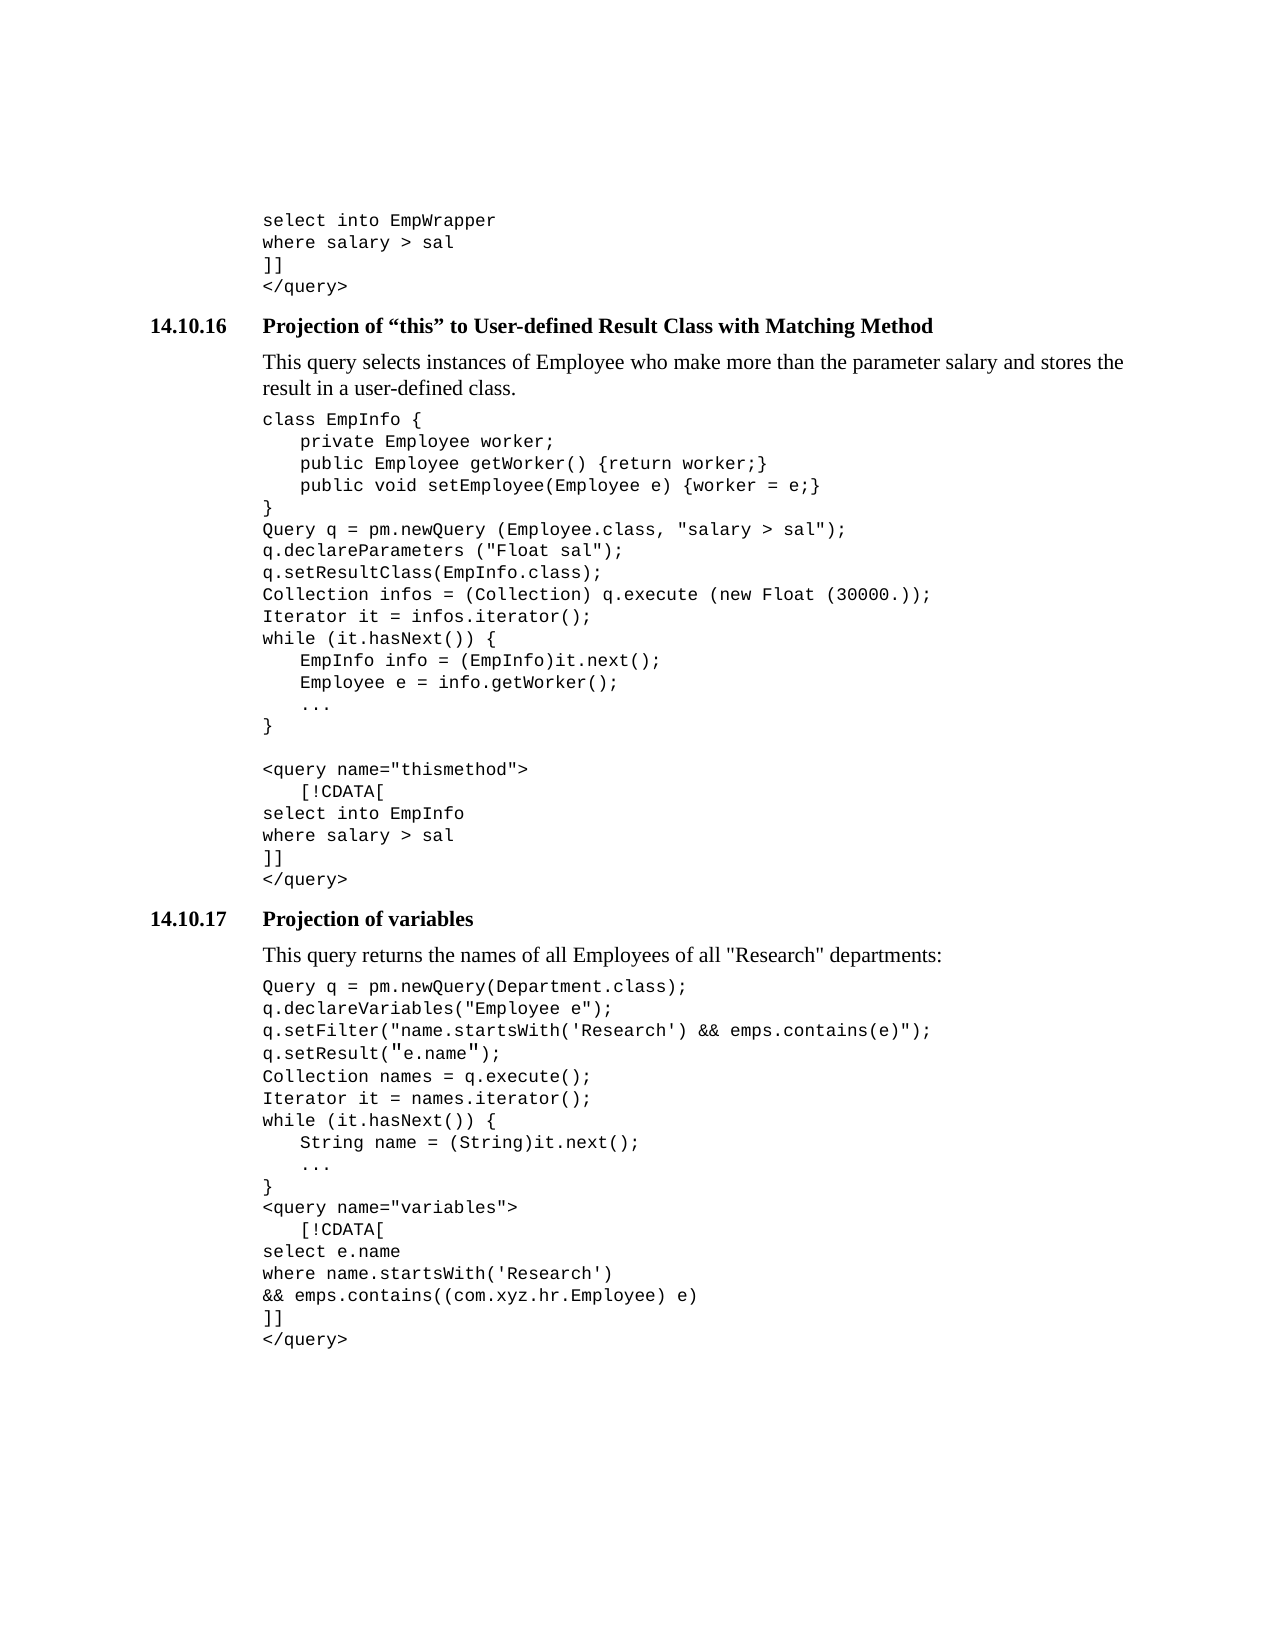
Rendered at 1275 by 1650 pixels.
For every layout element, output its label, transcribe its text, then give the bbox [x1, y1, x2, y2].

text <query name="variables"> [262, 1197, 1125, 1219]
text </query> [262, 868, 1125, 890]
text q.declareVariables("Employee e"); [262, 997, 1125, 1019]
subtitle Projection of variables [150, 905, 1125, 931]
text select into EmpInfo [262, 803, 1125, 824]
text } [262, 1175, 1125, 1197]
text Iterator it = names.iterator(); [262, 1088, 1125, 1110]
text q.setResult("e.name"); [262, 1041, 1125, 1066]
text Collection names = q.execute(); [262, 1066, 1125, 1088]
text [!CDATA[ [262, 1219, 1125, 1241]
text && emps.contains((com.xyz.hr.Employee) e) [262, 1285, 1125, 1307]
text where salary > sal [262, 232, 1125, 254]
text ... [262, 693, 1125, 715]
text [!CDATA[ [262, 781, 1125, 803]
text while (it.hasNext()) { [262, 1110, 1125, 1132]
text where name.startsWith('Research') [262, 1263, 1125, 1285]
text select into EmpWrapper [262, 210, 1125, 232]
text public Employee getWorker() {return worker;} [262, 453, 1125, 474]
text public void setEmployee(Employee e) {worker = e;} [262, 474, 1125, 496]
text } [262, 496, 1125, 518]
text Query q = pm.newQuery(Department.class); [262, 976, 1125, 997]
text q.declareParameters ("Float sal"); [262, 540, 1125, 562]
text Employee e = info.getWorker(); [262, 671, 1125, 693]
text This query selects instances of Employee who make more than the parameter salary and stores the result in a user-defined class. [262, 348, 1125, 401]
text String name = (String)it.next(); [262, 1132, 1125, 1153]
text ]] [262, 1307, 1125, 1328]
text where salary > sal [262, 824, 1125, 846]
text </query> [262, 1328, 1125, 1350]
text EmpInfo info = (EmpInfo)it.next(); [262, 649, 1125, 671]
text } [262, 715, 1125, 737]
text while (it.hasNext()) { [262, 628, 1125, 649]
text ]] [262, 846, 1125, 868]
text private Employee worker; [262, 431, 1125, 453]
text ]] [262, 254, 1125, 276]
text <query name="thismethod"> [262, 759, 1125, 781]
text </query> [262, 276, 1125, 297]
text select e.name [262, 1241, 1125, 1263]
text Collection infos = (Collection) q.execute (new Float (30000.)); [262, 584, 1125, 606]
text q.setResultClass(EmpInfo.class); [262, 562, 1125, 584]
text Iterator it = infos.iterator(); [262, 606, 1125, 628]
text q.setFilter("name.startsWith('Research') && emps.contains(e)"); [262, 1019, 1125, 1041]
text ... [262, 1153, 1125, 1175]
subtitle Projection of “this” to User-defined Result Class with Matching Method [150, 312, 1125, 338]
text This query returns the names of all Employees of all "Research" departments: [262, 941, 1125, 967]
text Query q = pm.newQuery (Employee.class, "salary > sal"); [262, 518, 1125, 540]
text class EmpInfo { [262, 409, 1125, 431]
